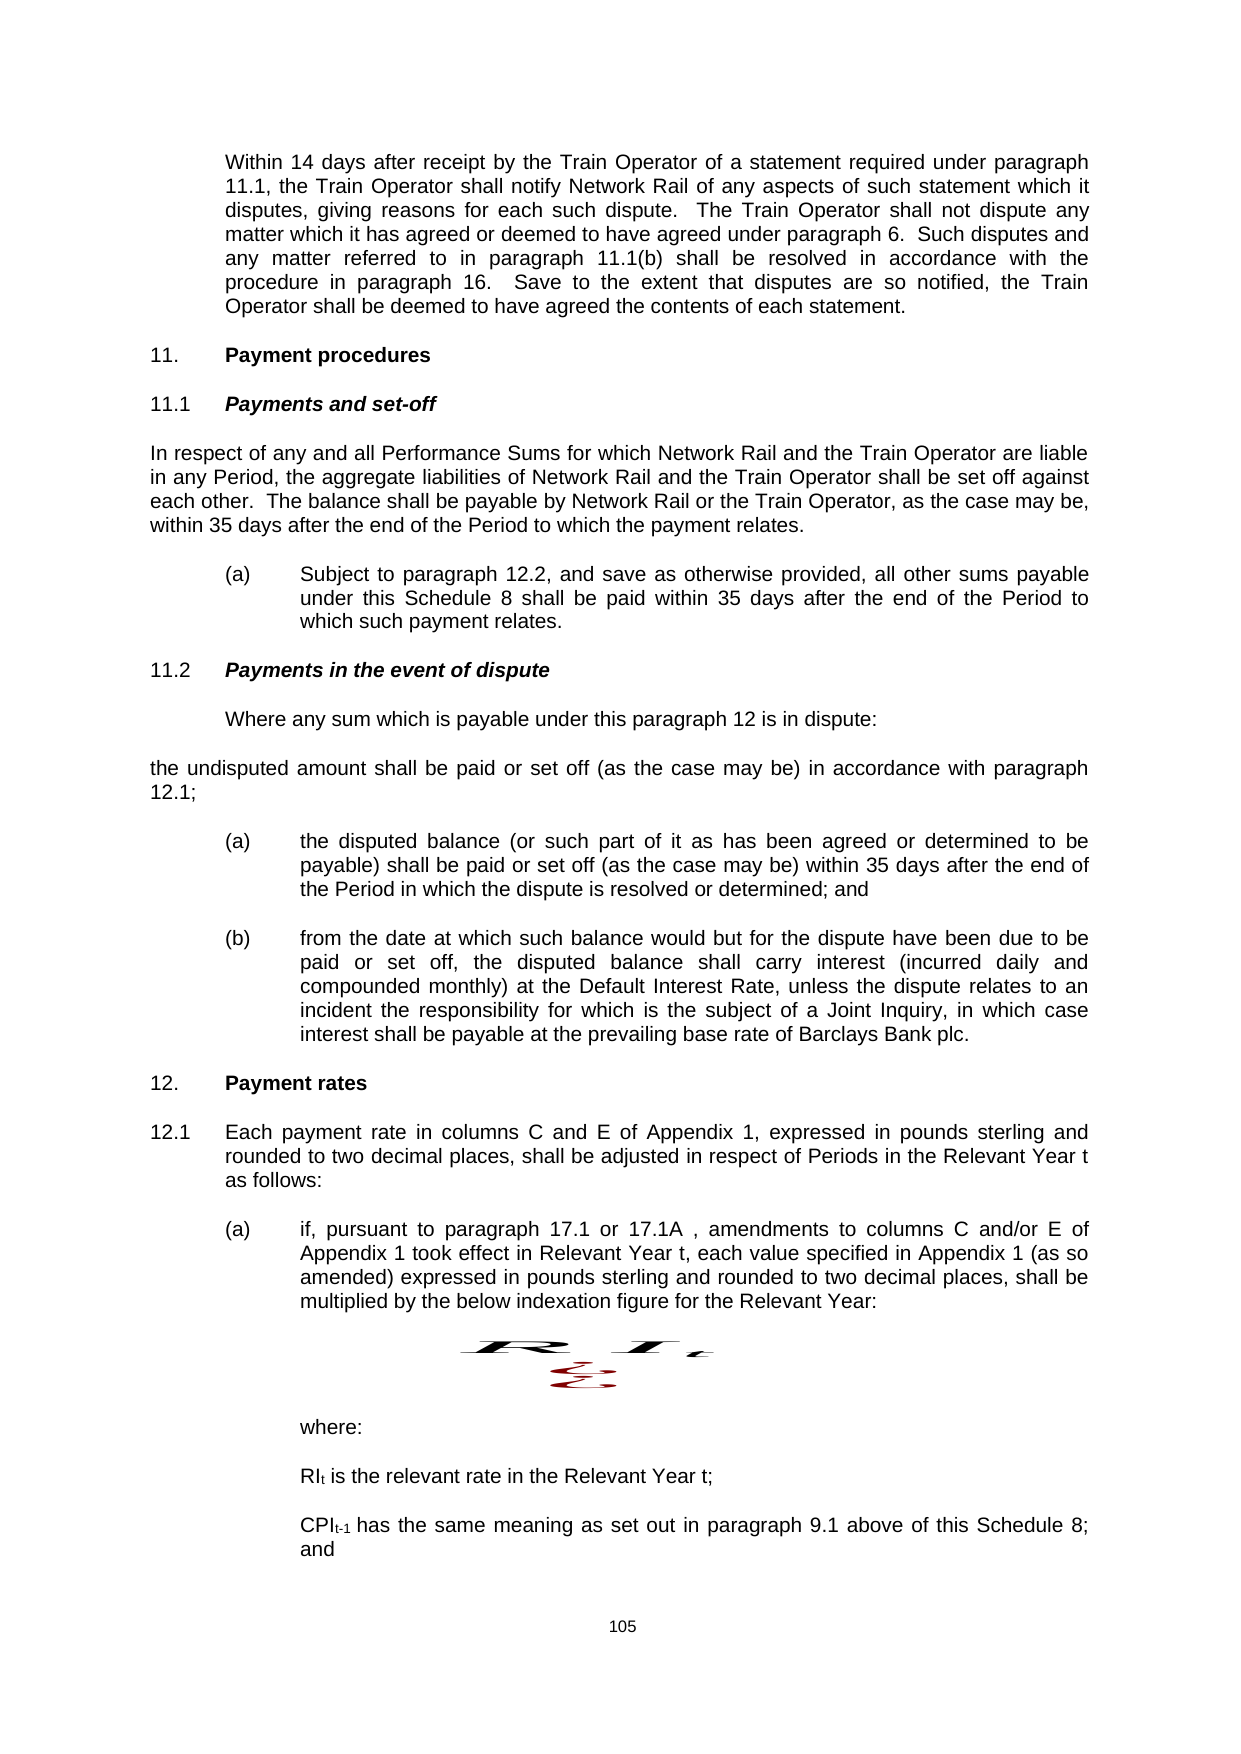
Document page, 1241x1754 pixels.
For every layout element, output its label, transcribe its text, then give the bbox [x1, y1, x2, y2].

subtitle Payments in the event of dispute [150, 658, 1090, 682]
text where: [300, 1414, 1090, 1438]
text RIt is the relevant rate in the Relevant Year t; [300, 1463, 1090, 1487]
subtitle if, pursuant to paragraph 17.1 or 17.1A , amendments to columns C and/or E of Appendix 1 took effect in Relevant Year t, each value specified in Appendix 1 (as so amended) expressed in pounds sterling and rounded to two decimal places, shall be multiplied by the below indexation figure for the Relevant Year: [225, 1217, 1090, 1312]
text CPIt-1 has the same meaning as set out in paragraph 9.1 above of this Schedule 8; and [300, 1512, 1090, 1560]
subtitle from the date at which such balance would but for the dispute have been due to be paid or set off, the disputed balance shall carry interest (incurred daily and compounded monthly) at the Default Interest Rate, unless the dispute relates to an incident the responsibility for which is the subject of a Joint Inquiry, in which case interest shall be payable at the prevailing base rate of Barclays Bank plc. [225, 926, 1090, 1046]
text Within 14 days after receipt by the Train Operator of a statement required under paragraph 11.1, the Train Operator shall notify Network Rail of any aspects of such statement which it disputes, giving reasons for each such dispute. The Train Operator shall not dispute any matter which it has agreed or deemed to have agreed under paragraph 6. Such disputes and any matter referred to in paragraph 11.1(b) shall be resolved in accordance with the procedure in paragraph 16. Save to the extent that disputes are so notified, the Train Operator shall be deemed to have agreed the contents of each statement. [225, 150, 1090, 318]
subtitle Payment rates [150, 1071, 1090, 1095]
subtitle Payments and set-off [150, 392, 1090, 416]
subtitle the disputed balance (or such part of it as has been agreed or determined to be payable) shall be paid or set off (as the case may be) within 35 days after the end of the Period in which the dispute is resolved or determined; and [225, 829, 1090, 901]
subtitle Each payment rate in columns C and E of Appendix 1, expressed in pounds sterling and rounded to two decimal places, shall be adjusted in respect of Periods in the Relevant Year t as follows: [150, 1120, 1090, 1192]
subtitle Payment procedures [150, 343, 1090, 367]
subtitle the undisputed amount shall be paid or set off (as the case may be) in accordance with paragraph 12.1; [150, 756, 1090, 804]
text Where any sum which is payable under this paragraph 12 is in dispute: [225, 707, 1090, 731]
subtitle Subject to paragraph 12.2, and save as otherwise provided, all other sums payable under this Schedule 8 shall be paid within 35 days after the end of the Period to which such payment relates. [225, 561, 1090, 633]
subtitle In respect of any and all Performance Sums for which Network Rail and the Train Operator are liable in any Period, the aggregate liabilities of Network Rail and the Train Operator shall be set off against each other. The balance shall be payable by Network Rail or the Train Operator, as the case may be, within 35 days after the end of the Period to which the payment relates. [150, 441, 1090, 536]
